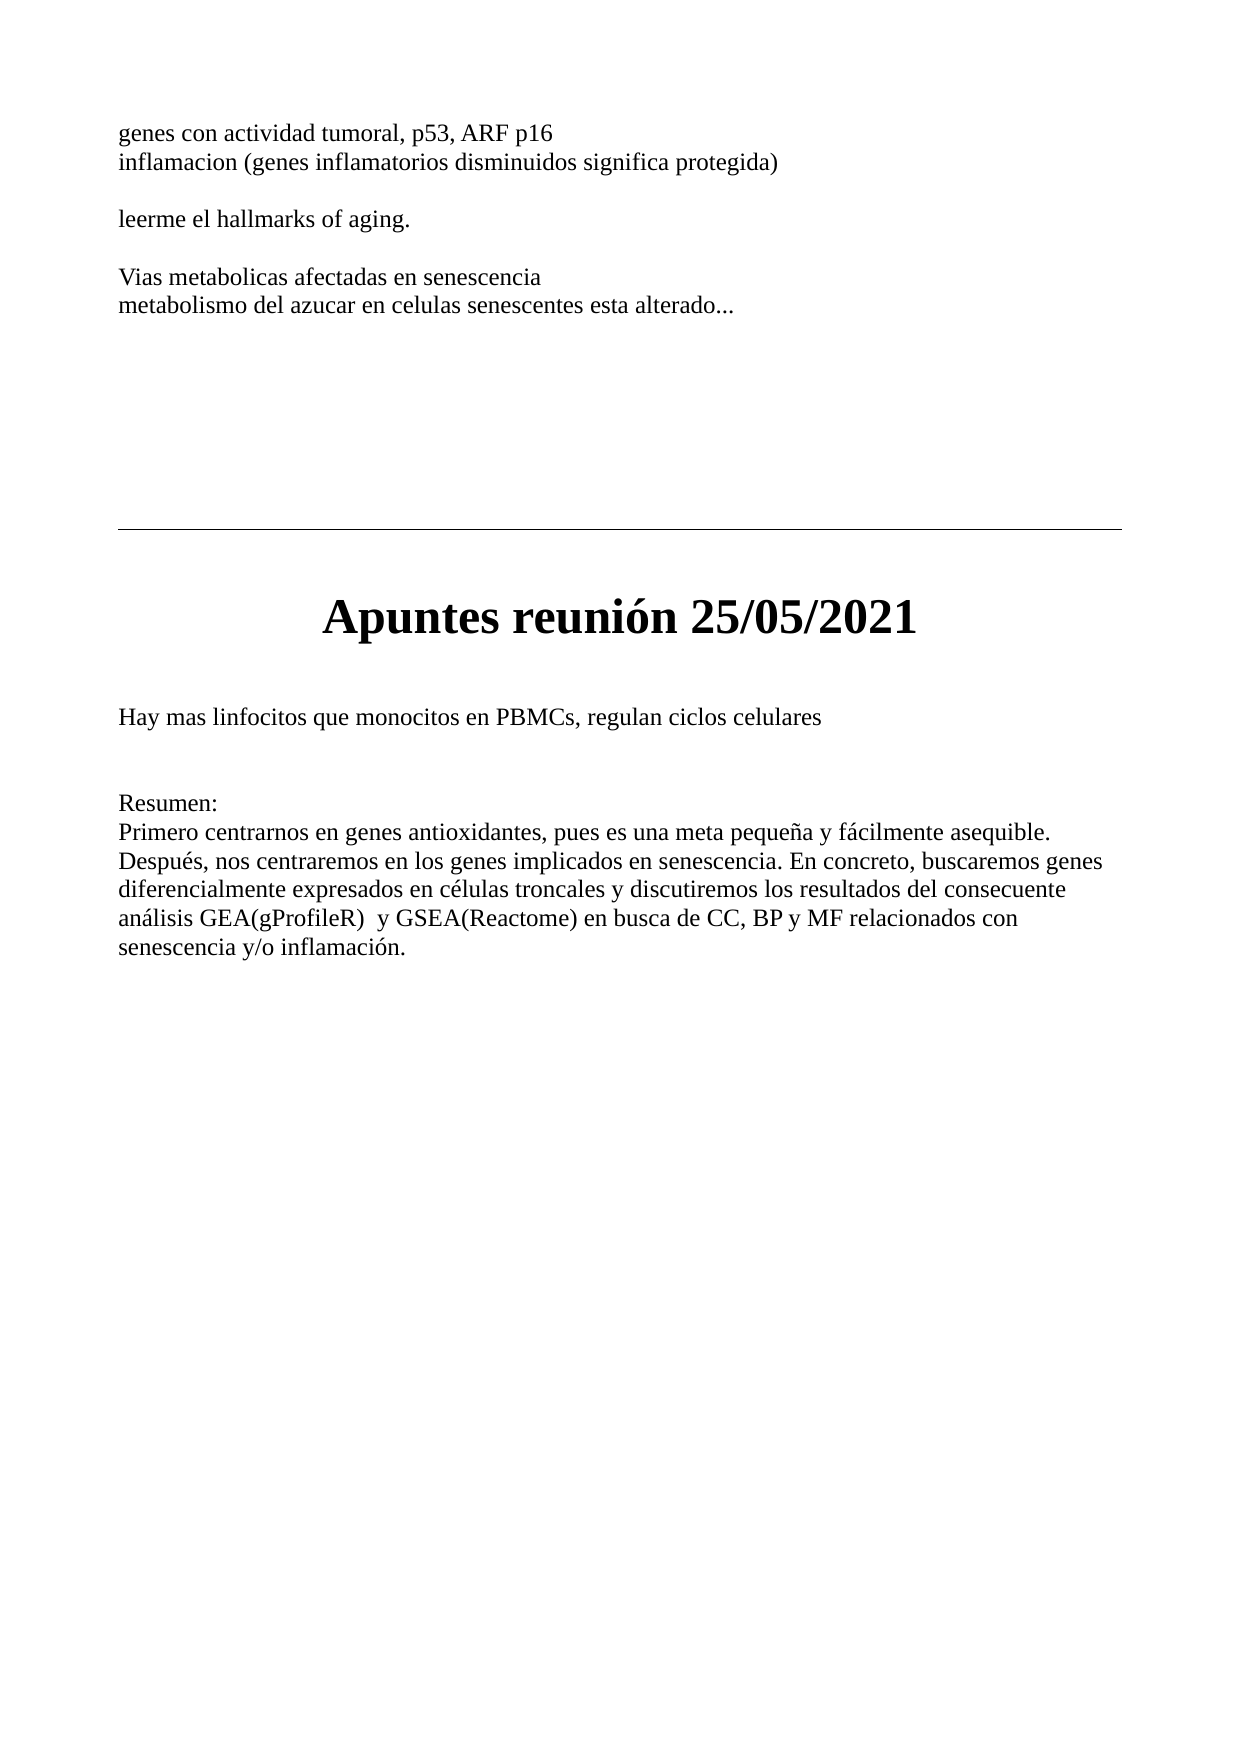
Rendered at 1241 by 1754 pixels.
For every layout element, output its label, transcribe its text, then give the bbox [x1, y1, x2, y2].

text Resumen: [118, 788, 1122, 817]
text Apuntes reunión 25/05/2021 [118, 587, 1122, 644]
text Después, nos centraremos en los genes implicados en senescencia. En concreto, buscaremos genes diferencialmente expresados en células troncales y discutiremos los resultados del consecuente análisis GEA(gProfileR) y GSEA(Reactome) en busca de CC, BP y MF relacionados con senescencia y/o inflamación. [118, 846, 1122, 961]
text Vias metabolicas afectadas en senescencia [118, 262, 1122, 291]
text Hay mas linfocitos que monocitos en PBMCs, regulan ciclos celulares [118, 702, 1122, 731]
text metabolismo del azucar en celulas senescentes esta alterado... [118, 291, 1122, 319]
text Primero centrarnos en genes antioxidantes, pues es una meta pequeña y fácilmente asequible. [118, 817, 1122, 846]
text genes con actividad tumoral, p53, ARF p16 [118, 118, 1122, 147]
text inflamacion (genes inflamatorios disminuidos significa protegida) [118, 147, 1122, 176]
text leerme el hallmarks of aging. [118, 204, 1122, 233]
